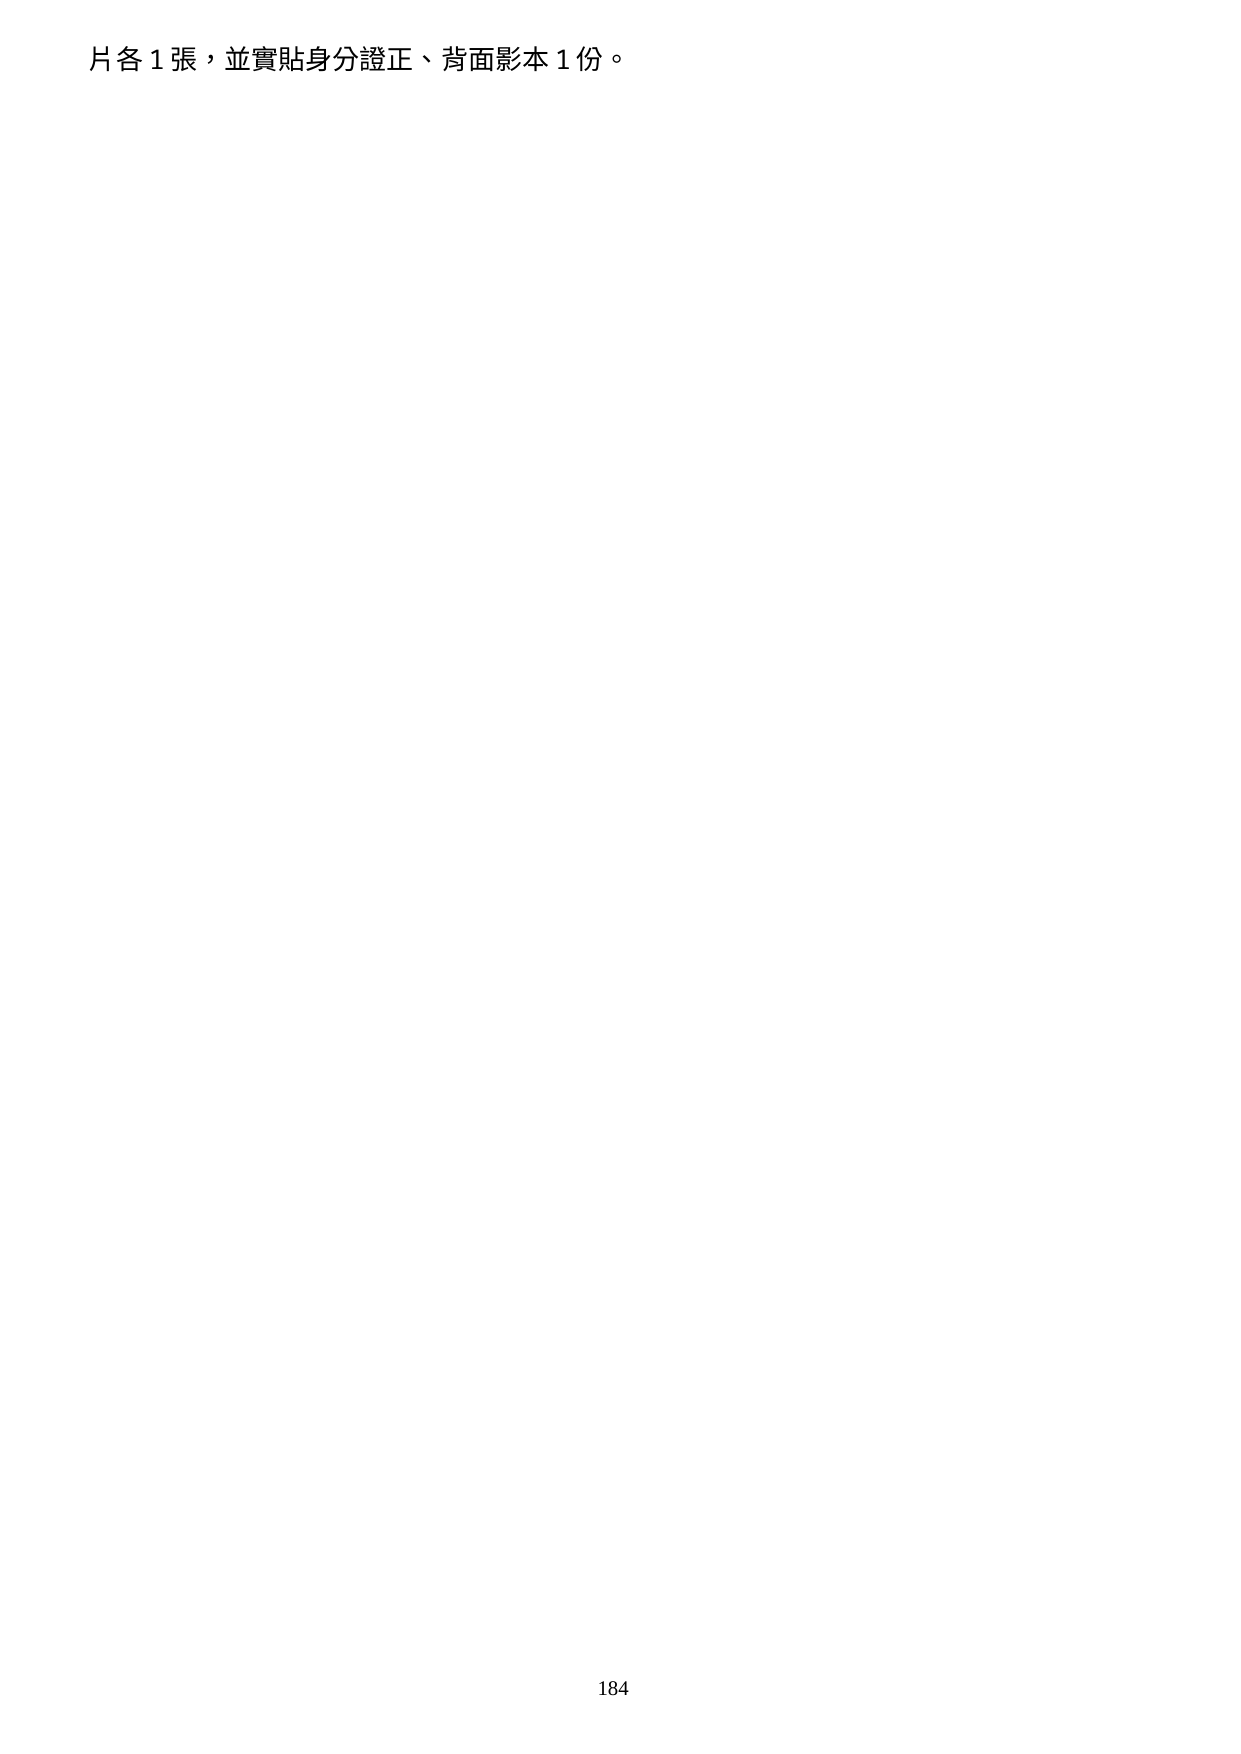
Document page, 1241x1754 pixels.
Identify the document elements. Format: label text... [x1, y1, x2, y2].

text 片各1張，並實貼身分證正、背面影本1份。 [89, 29, 1137, 79]
